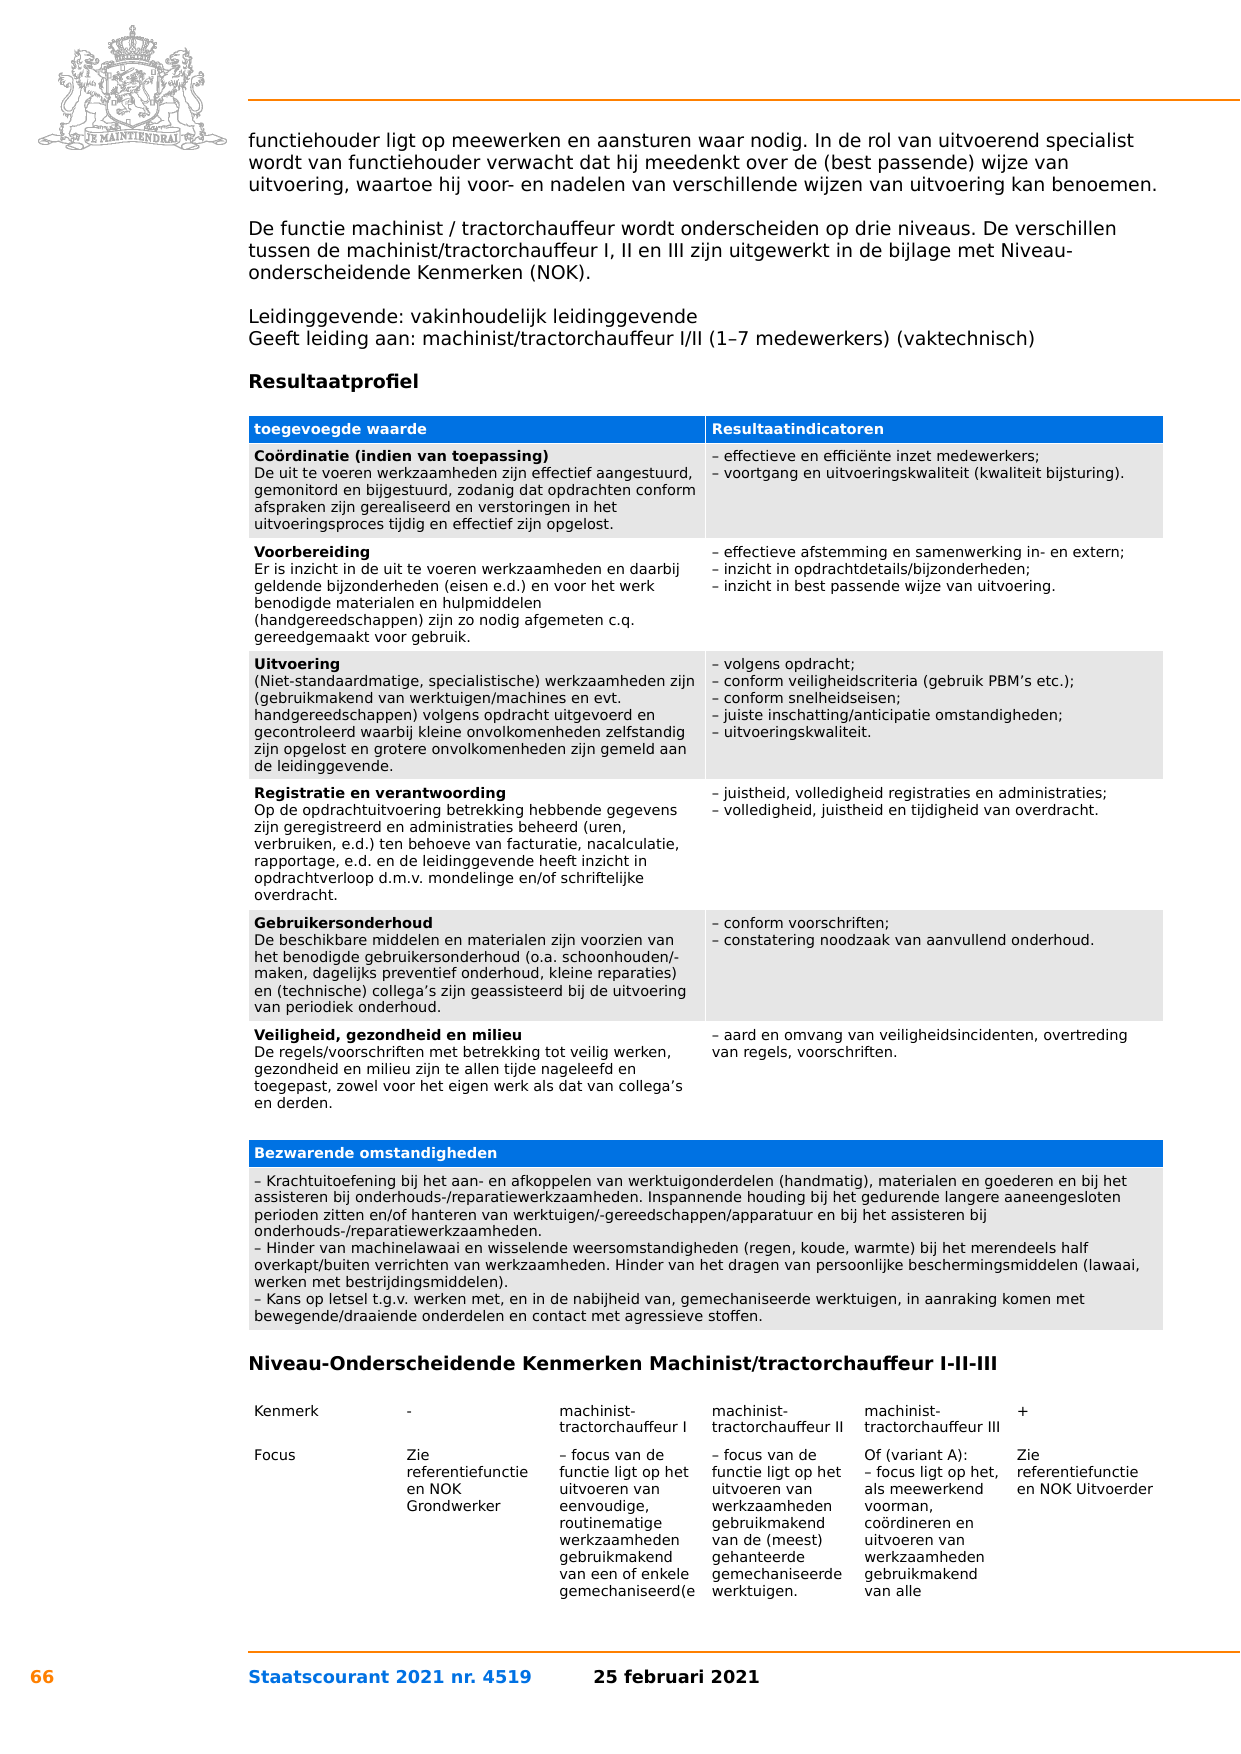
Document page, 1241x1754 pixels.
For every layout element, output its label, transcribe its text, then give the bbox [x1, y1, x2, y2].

text Geeft leiding aan: machinist/tractorchauffeur I/II (1–7 medewerkers) (vaktechnisch) [248, 327, 1163, 349]
subtitle Resultaatprofiel [248, 371, 1163, 393]
table_cell Uitvoering (Niet-standaardmatige, specialistische) werkzaamheden zijn (gebruikmakend van werktuigen/machines en evt. handgereedschappen) volgens opdracht uitgevoerd en gecontroleerd waarbij kleine onvolkomenheden zelfstandig zijn opgelost en grotere onvolkomenheden zijn gemeld aan de leidinggevende. [249, 651, 705, 779]
table_header + [1011, 1398, 1163, 1441]
table_cell – Krachtuitoefening bij het aan- en afkoppelen van werktuigonderdelen (handmatig), materialen en goederen en bij het assisteren bij onderhouds-/reparatiewerkzaamheden. Inspannende houding bij het gedurende langere aaneengesloten perioden zitten en/of hanteren van werktuigen/-gereedschappen/apparatuur en bij het assisteren bij onderhouds-/reparatiewerkzaamheden. – Hinder van machinelawaai en wisselende weersomstandigheden (regen, koude, warmte) bij het merendeels half overkapt/buiten verrichten van werkzaamheden. Hinder van het dragen van persoonlijke beschermingsmiddelen (lawaai, werken met bestrijdingsmiddelen). – Kans op letsel t.g.v. werken met, en in de nabijheid van, gemechaniseerde werktuigen, in aanraking komen met bewegende/draaiende onderdelen en contact met agressieve stoffen. [249, 1168, 1163, 1330]
table_header Resultaatindicatoren [706, 416, 1163, 443]
table_cell Gebruikersonderhoud De beschikbare middelen en materialen zijn voorzien van het benodigde gebruikersonderhoud (o.a. schoonhouden/-maken, dagelijks preventief onderhoud, kleine reparaties) en (technische) collega’s zijn geassisteerd bij de uitvoering van periodiek onderhoud. [249, 910, 705, 1021]
table_cell – volgens opdracht; – conform veiligheidscriteria (gebruik PBM’s etc.); – conform snelheidseisen; – juiste inschatting/anticipatie omstandigheden; – uitvoeringskwaliteit. [706, 651, 1163, 779]
table_cell – focus van de functie ligt op het uitvoeren van werkzaamheden gebruikmakend van de (meest) gehanteerde gemechaniseerde werktuigen. [706, 1442, 858, 1604]
table_header machinist-tractorchauffeur II [706, 1398, 858, 1441]
table_header toegevoegde waarde [249, 416, 705, 443]
table_header Kenmerk [249, 1398, 400, 1441]
table_cell – effectieve afstemming en samenwerking in- en extern; – inzicht in opdrachtdetails/bijzonderheden; – inzicht in best passende wijze van uitvoering. [706, 539, 1163, 650]
text functiehouder ligt op meewerken en aansturen waar nodig. In de rol van uitvoerend specialist wordt van functiehouder verwacht dat hij meedenkt over de (best passende) wijze van uitvoering, waartoe hij voor- en nadelen van verschillende wijzen van uitvoering kan benoemen. [248, 130, 1163, 196]
table_cell Veiligheid, gezondheid en milieu De regels/voorschriften met betrekking tot veilig werken, gezondheid en milieu zijn te allen tijde nageleefd en toegepast, zowel voor het eigen werk als dat van collega’s en derden. [249, 1022, 705, 1116]
picture [38, 25, 227, 150]
table_cell – aard en omvang van veiligheidsincidenten, overtreding van regels, voorschriften. [706, 1022, 1163, 1116]
table_header machinist-tractorchauffeur III [859, 1398, 1010, 1441]
table_cell Zie referentiefunctie en NOK Uitvoerder [1011, 1442, 1163, 1604]
table_header Bezwarende omstandigheden [249, 1140, 1163, 1167]
table_cell – focus van de functie ligt op het uitvoeren van eenvoudige, routinematige werkzaamheden gebruikmakend van een of enkele gemechaniseerd(e [554, 1442, 705, 1604]
text De functie machinist / tractorchauffeur wordt onderscheiden op drie niveaus. De verschillen tussen de machinist/tractorchauffeur I, II en III zijn uitgewerkt in de bijlage met Niveau-onderscheidende Kenmerken (NOK). [248, 218, 1163, 284]
table_cell Zie referentiefunctie en NOK Grondwerker [401, 1442, 553, 1604]
table_cell – juistheid, volledigheid registraties en administraties; – volledigheid, juistheid en tijdigheid van overdracht. [706, 781, 1163, 909]
subtitle Niveau-Onderscheidende Kenmerken Machinist/tractorchauffeur I-II-III [248, 1353, 1163, 1375]
table_cell – conform voorschriften; – constatering noodzaak van aanvullend onderhoud. [706, 910, 1163, 1021]
table_cell Coördinatie (indien van toepassing) De uit te voeren werkzaamheden zijn effectief aangestuurd, gemonitord en bijgestuurd, zodanig dat opdrachten conform afspraken zijn gerealiseerd en verstoringen in het uitvoeringsproces tijdig en effectief zijn opgelost. [249, 444, 705, 538]
table_header - [401, 1398, 553, 1441]
table_header machinist-tractorchauffeur I [554, 1398, 705, 1441]
table_cell Of (variant A): – focus ligt op het, als meewerkend voorman, coördineren en uitvoeren van werkzaamheden gebruikmakend van alle [859, 1442, 1010, 1604]
table_cell Focus [249, 1442, 400, 1604]
table_cell Registratie en verantwoording Op de opdrachtuitvoering betrekking hebbende gegevens zijn geregistreerd en administraties beheerd (uren, verbruiken, e.d.) ten behoeve van facturatie, nacalculatie, rapportage, e.d. en de leidinggevende heeft inzicht in opdrachtverloop d.m.v. mondelinge en/of schriftelijke overdracht. [249, 781, 705, 909]
table_cell – effectieve en efficiënte inzet medewerkers; – voortgang en uitvoeringskwaliteit (kwaliteit bijsturing). [706, 444, 1163, 538]
table_cell Voorbereiding Er is inzicht in de uit te voeren werkzaamheden en daarbij geldende bijzonderheden (eisen e.d.) en voor het werk benodigde materialen en hulpmiddelen (handgereedschappen) zijn zo nodig afgemeten c.q. gereedgemaakt voor gebruik. [249, 539, 705, 650]
text Leidinggevende: vakinhoudelijk leidinggevende [248, 306, 1163, 327]
